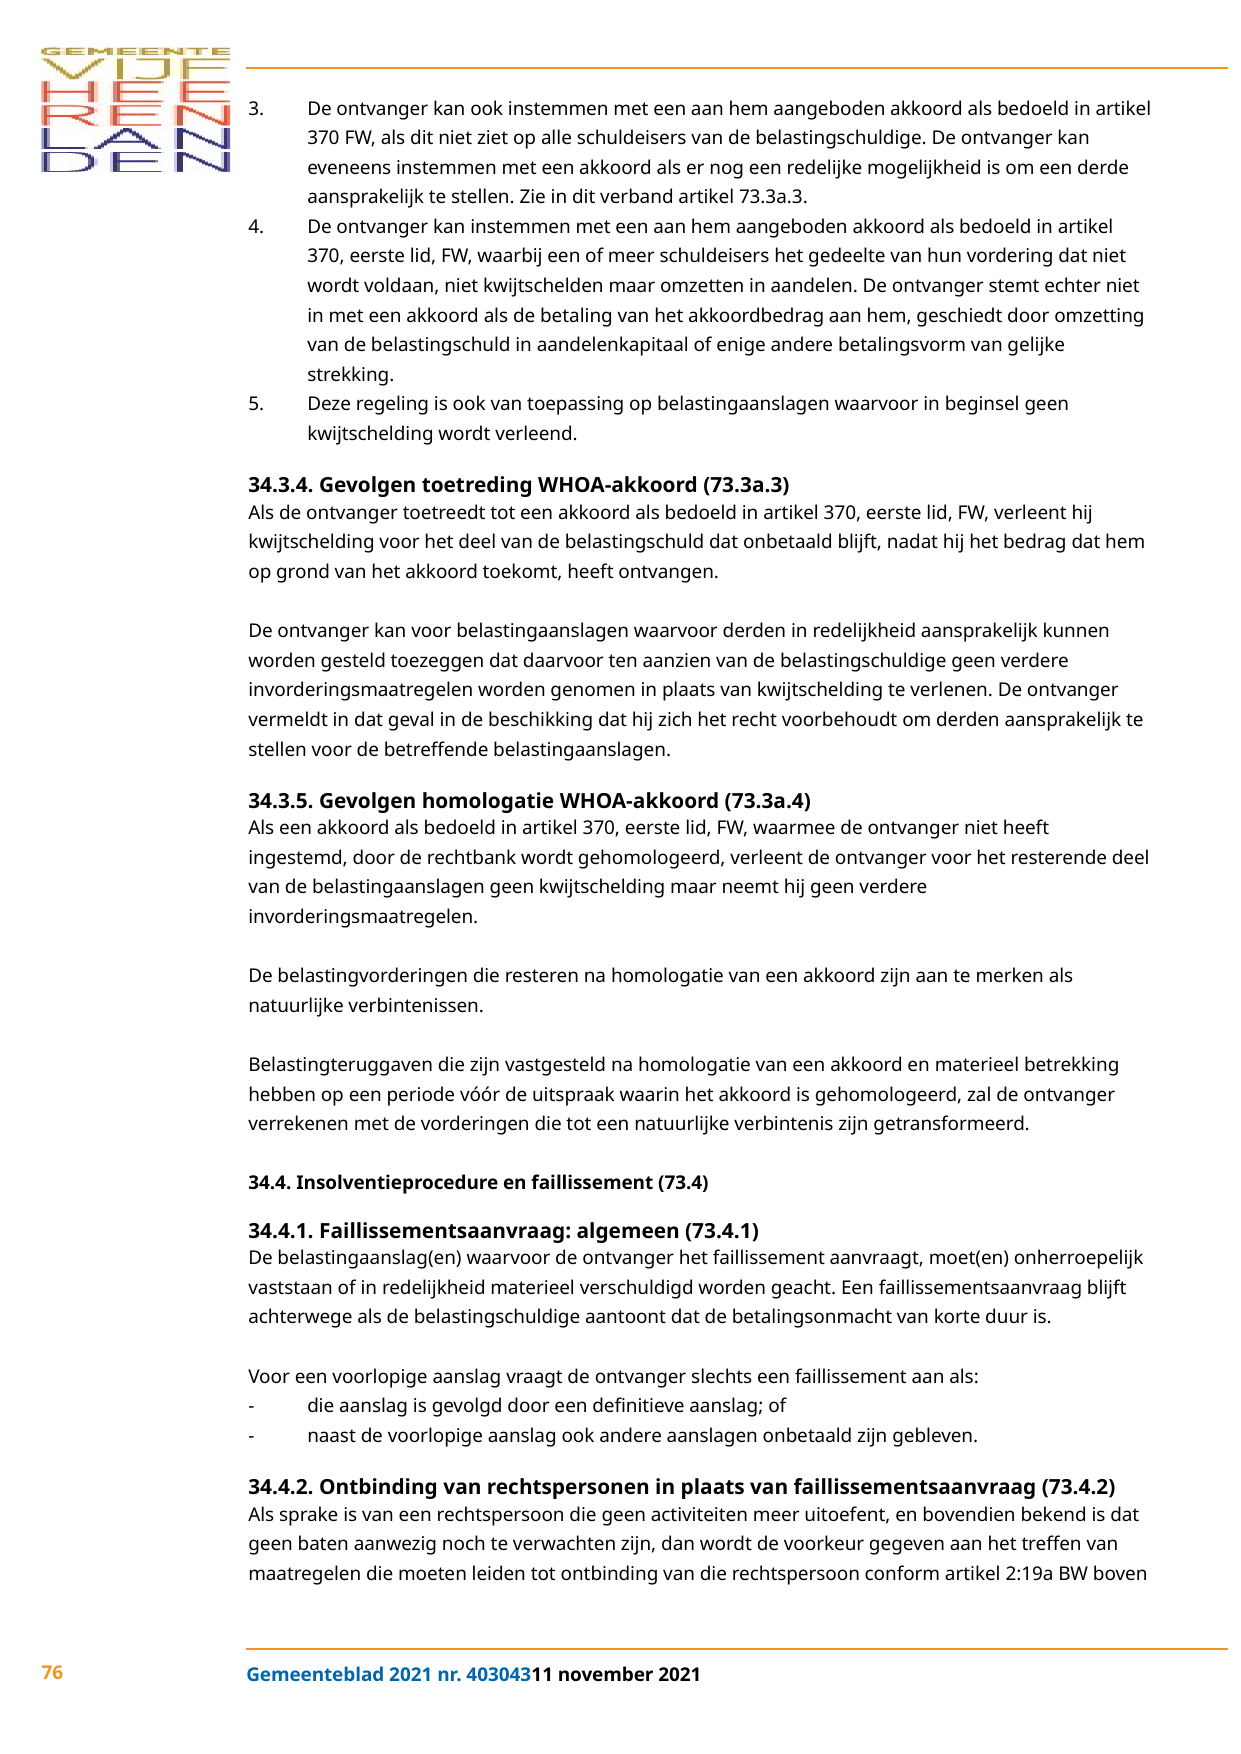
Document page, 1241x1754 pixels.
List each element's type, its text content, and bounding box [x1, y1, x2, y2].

text De ontvanger kan voor belastingaanslagen waarvoor derden in redelijkheid aansprakelijk kunnen [248, 617, 1152, 643]
text Als sprake is van een rechtspersoon die geen activiteiten meer uitoefent, en bovendien bekend is dat geen baten aanwezig noch te verwachten zijn, dan wordt de voorkeur gegeven aan het treffen van maatregelen die moeten leiden tot ontbinding van die rechtspersoon conform artikel 2:19a BW boven [248, 1501, 1152, 1586]
text 34.3.4. Gevolgen toetreding WHOA-akkoord (73.3a.3) [248, 471, 1152, 499]
list De ontvanger kan instemmen met een aan hem aangeboden akkoord als bedoeld in artikel 370, eerste lid, FW, waarbij een of meer schuldeisers het gedeelte van hun vordering dat niet wordt voldaan, niet kwijtschelden maar omzetten in aandelen. De ontvanger stemt echter niet in met een akkoord als de betaling van het akkoordbedrag aan hem, geschiedt door omzetting van de belastingschuld in aandelenkapitaal of enige andere betalingsvorm van gelijke strekking. [248, 213, 1152, 387]
list die aanslag is gevolgd door een definitieve aanslag; of [248, 1392, 1152, 1418]
text Belastingteruggaven die zijn vastgesteld na homologatie van een akkoord en materieel betrekking hebben op een periode vóór de uitspraak waarin het akkoord is gehomologeerd, zal de ontvanger verrekenen met de vorderingen die tot een natuurlijke verbintenis zijn getransformeerd. [248, 1051, 1152, 1136]
list naast de voorlopige aanslag ook andere aanslagen onbetaald zijn gebleven. [248, 1422, 1152, 1448]
text Als de ontvanger toetreedt tot een akkoord als bedoeld in artikel 370, eerste lid, FW, verleent hij kwijtschelding voor het deel van de belastingschuld dat onbetaald blijft, nadat hij het bedrag dat hem op grond van het akkoord toekomt, heeft ontvangen. [248, 499, 1152, 584]
list Deze regeling is ook van toepassing op belastingaanslagen waarvoor in beginsel geen kwijtschelding wordt verleend. [248, 391, 1152, 446]
text De belastingaanslag(en) waarvoor de ontvanger het faillissement aanvraagt, moet(en) onherroepelijk vaststaan of in redelijkheid materieel verschuldigd worden geacht. Een faillissementsaanvraag blijft achterwege als de belastingschuldige aantoont dat de betalingsonmacht van korte duur is. [248, 1244, 1152, 1329]
text De belastingvorderingen die resteren na homologatie van een akkoord zijn aan te merken als natuurlijke verbintenissen. [248, 962, 1152, 1018]
picture [41, 47, 231, 172]
text 34.4.1. Faillissementsaanvraag: algemeen (73.4.1) [248, 1216, 1152, 1244]
list De ontvanger kan ook instemmen met een aan hem aangeboden akkoord als bedoeld in artikel 370 FW, als dit niet ziet op alle schuldeisers van de belastingschuldige. De ontvanger kan eveneens instemmen met een akkoord als er nog een redelijke mogelijkheid is om een derde aansprakelijk te stellen. Zie in dit verband artikel 73.3a.3. [248, 95, 1152, 209]
text worden gesteld toezeggen dat daarvoor ten aanzien van de belastingschuldige geen verdere invorderingsmaatregelen worden genomen in plaats van kwijtschelding te verlenen. De ontvanger vermeldt in dat geval in de beschikking dat hij zich het recht voorbehoudt om derden aansprakelijk te stellen voor de betreffende belastingaanslagen. [248, 647, 1152, 761]
text Voor een voorlopige aanslag vraagt de ontvanger slechts een faillissement aan als: [248, 1363, 1152, 1389]
text 34.3.5. Gevolgen homologatie WHOA-akkoord (73.3a.4) [248, 786, 1152, 814]
text 34.4.2. Ontbinding van rechtspersonen in plaats van faillissementsaanvraag (73.4.2) [248, 1472, 1152, 1501]
text Als een akkoord als bedoeld in artikel 370, eerste lid, FW, waarmee de ontvanger niet heeft ingestemd, door de rechtbank wordt gehomologeerd, verleent de ontvanger voor het resterende deel van de belastingaanslagen geen kwijtschelding maar neemt hij geen verdere invorderingsmaatregelen. [248, 814, 1152, 929]
text 34.4. Insolventieprocedure en faillissement (73.4) [248, 1169, 1152, 1195]
